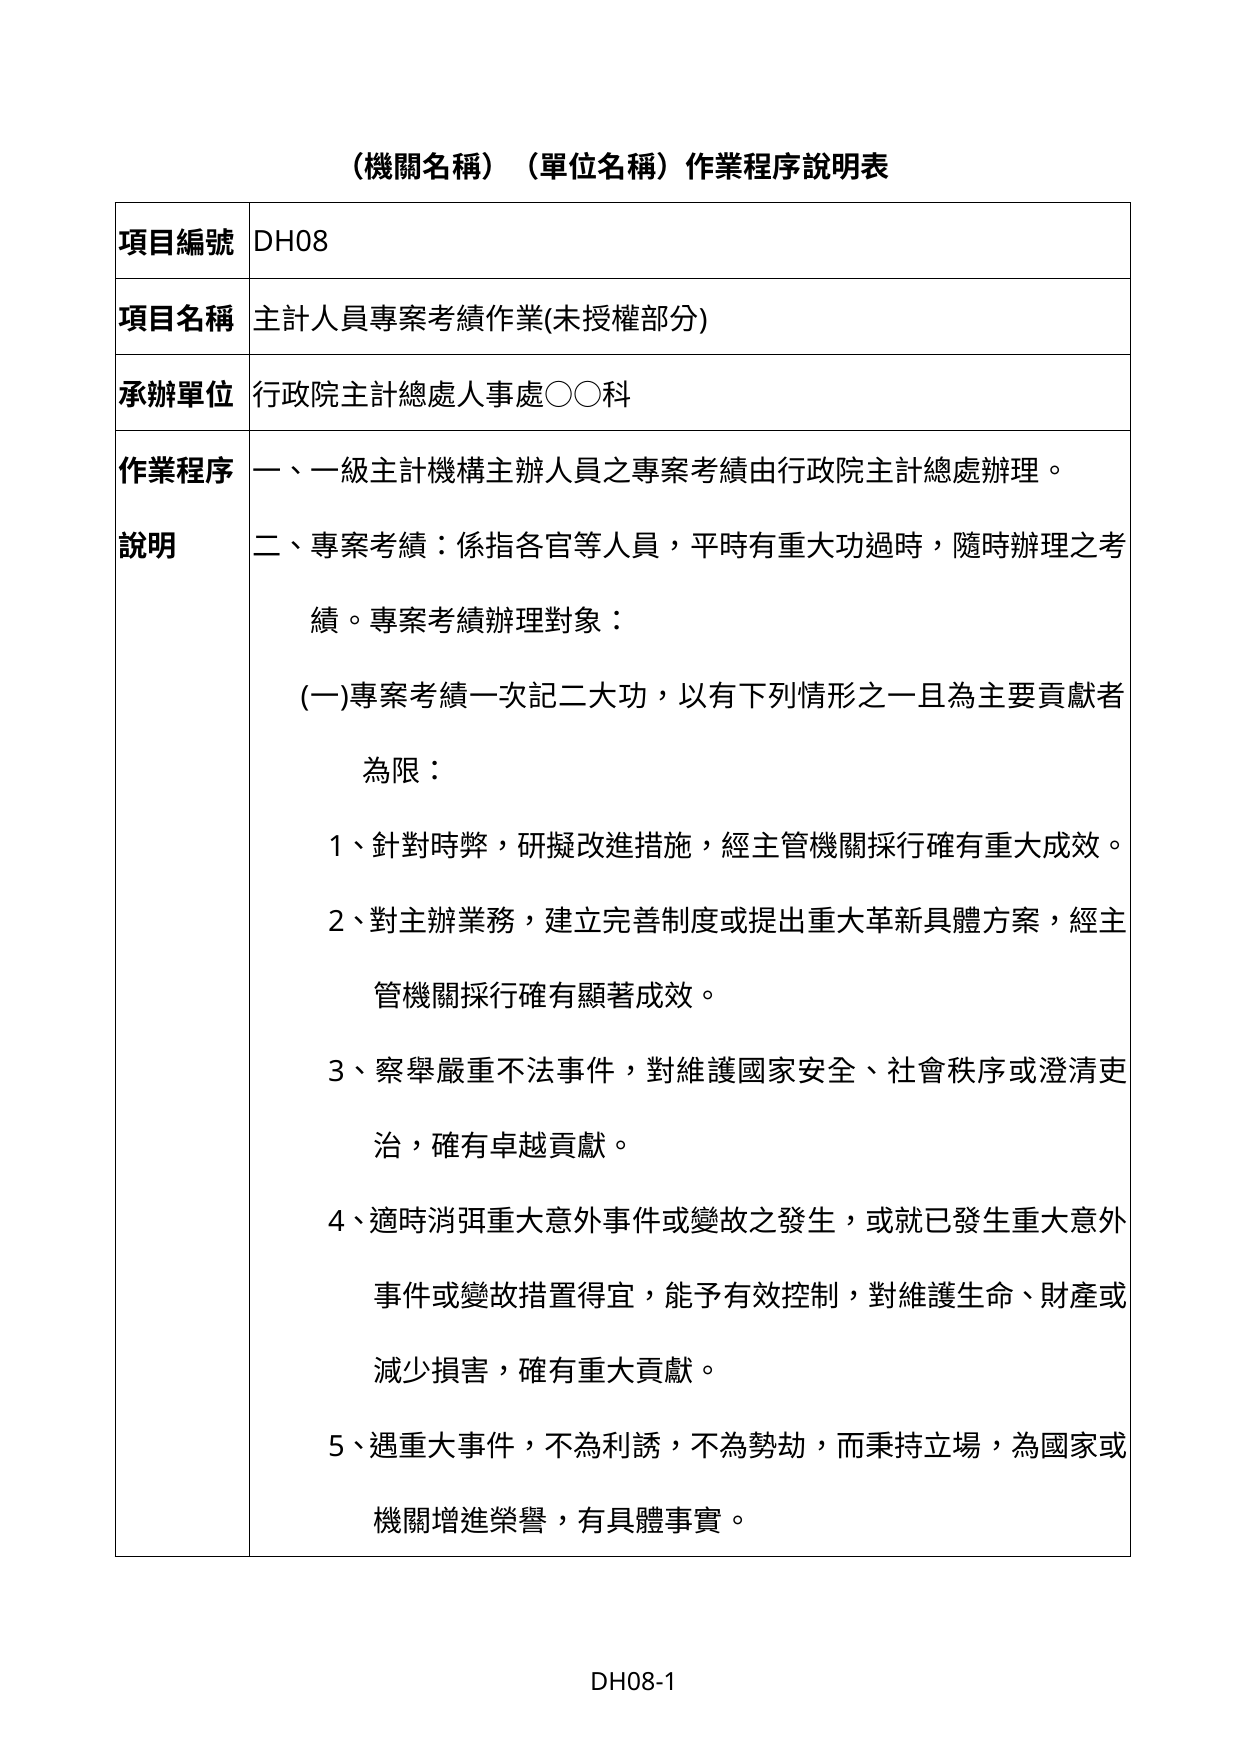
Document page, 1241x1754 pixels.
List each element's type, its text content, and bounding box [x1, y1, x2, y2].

table_cell 承辦單位 [116, 355, 249, 430]
table_cell 行政院主計總處人事處○○科 [250, 355, 1130, 430]
table_cell 項目名稱 [116, 279, 249, 354]
text （機關名稱）（單位名稱）作業程序說明表 [102, 127, 1122, 202]
table_header 項目編號 [116, 203, 249, 278]
text DH08-1 [564, 1664, 703, 1698]
table_header DH08 [250, 203, 1130, 278]
table_cell 作業程序說明 [116, 431, 249, 1556]
table_cell 一、一級主計機構主辦人員之專案考績由行政院主計總處辦理。 二、專案考績：係指各官等人員，平時有重大功過時，隨時辦理之考績。專案考績辦理對象： (一)專案考績一次記二大功，以有下列情形之一且為主要貢獻者為限： 1、針對時弊，研擬改進措施，經主管機關採行確有重大成效。 2、對主辦業務，建立完善制度或提出重大革新具體方案，經主管機關採行確有顯著成效。 3、察舉嚴重不法事件，對維護國家安全、社會秩序或澄清吏治，確有卓越貢獻。 4、適時消弭重大意外事件或變故之發生，或就已發生重大意外事件或變故措置得宜，能予有效控制，對維護生命、財產或減少損害，確有重大貢獻。 5、遇重大事件，不為利誘，不為勢劫，而秉持立場，為國家或機關增進榮譽，有具體事實。 [250, 431, 1130, 1556]
table_cell 主計人員專案考績作業(未授權部分) [250, 279, 1130, 354]
